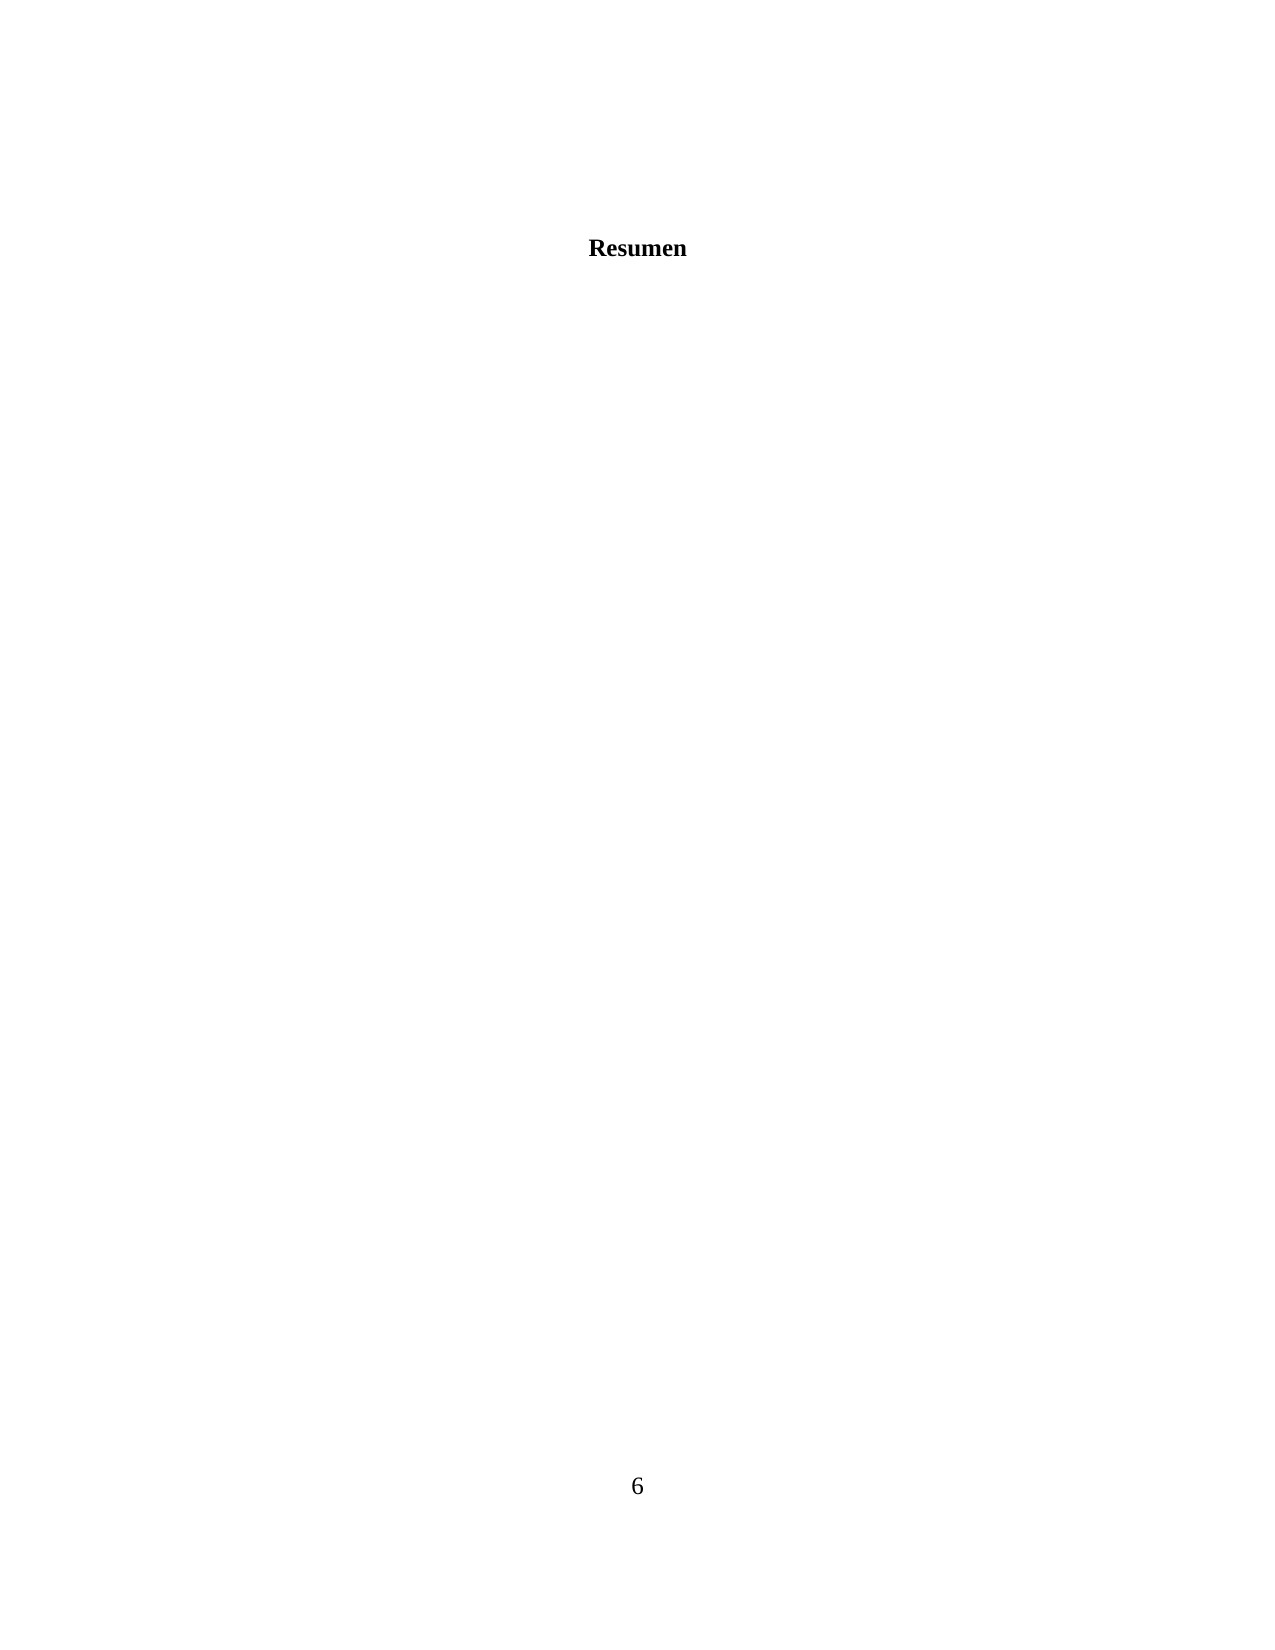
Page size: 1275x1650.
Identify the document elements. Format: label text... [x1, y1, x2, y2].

subtitle Resumen [150, 233, 1125, 262]
